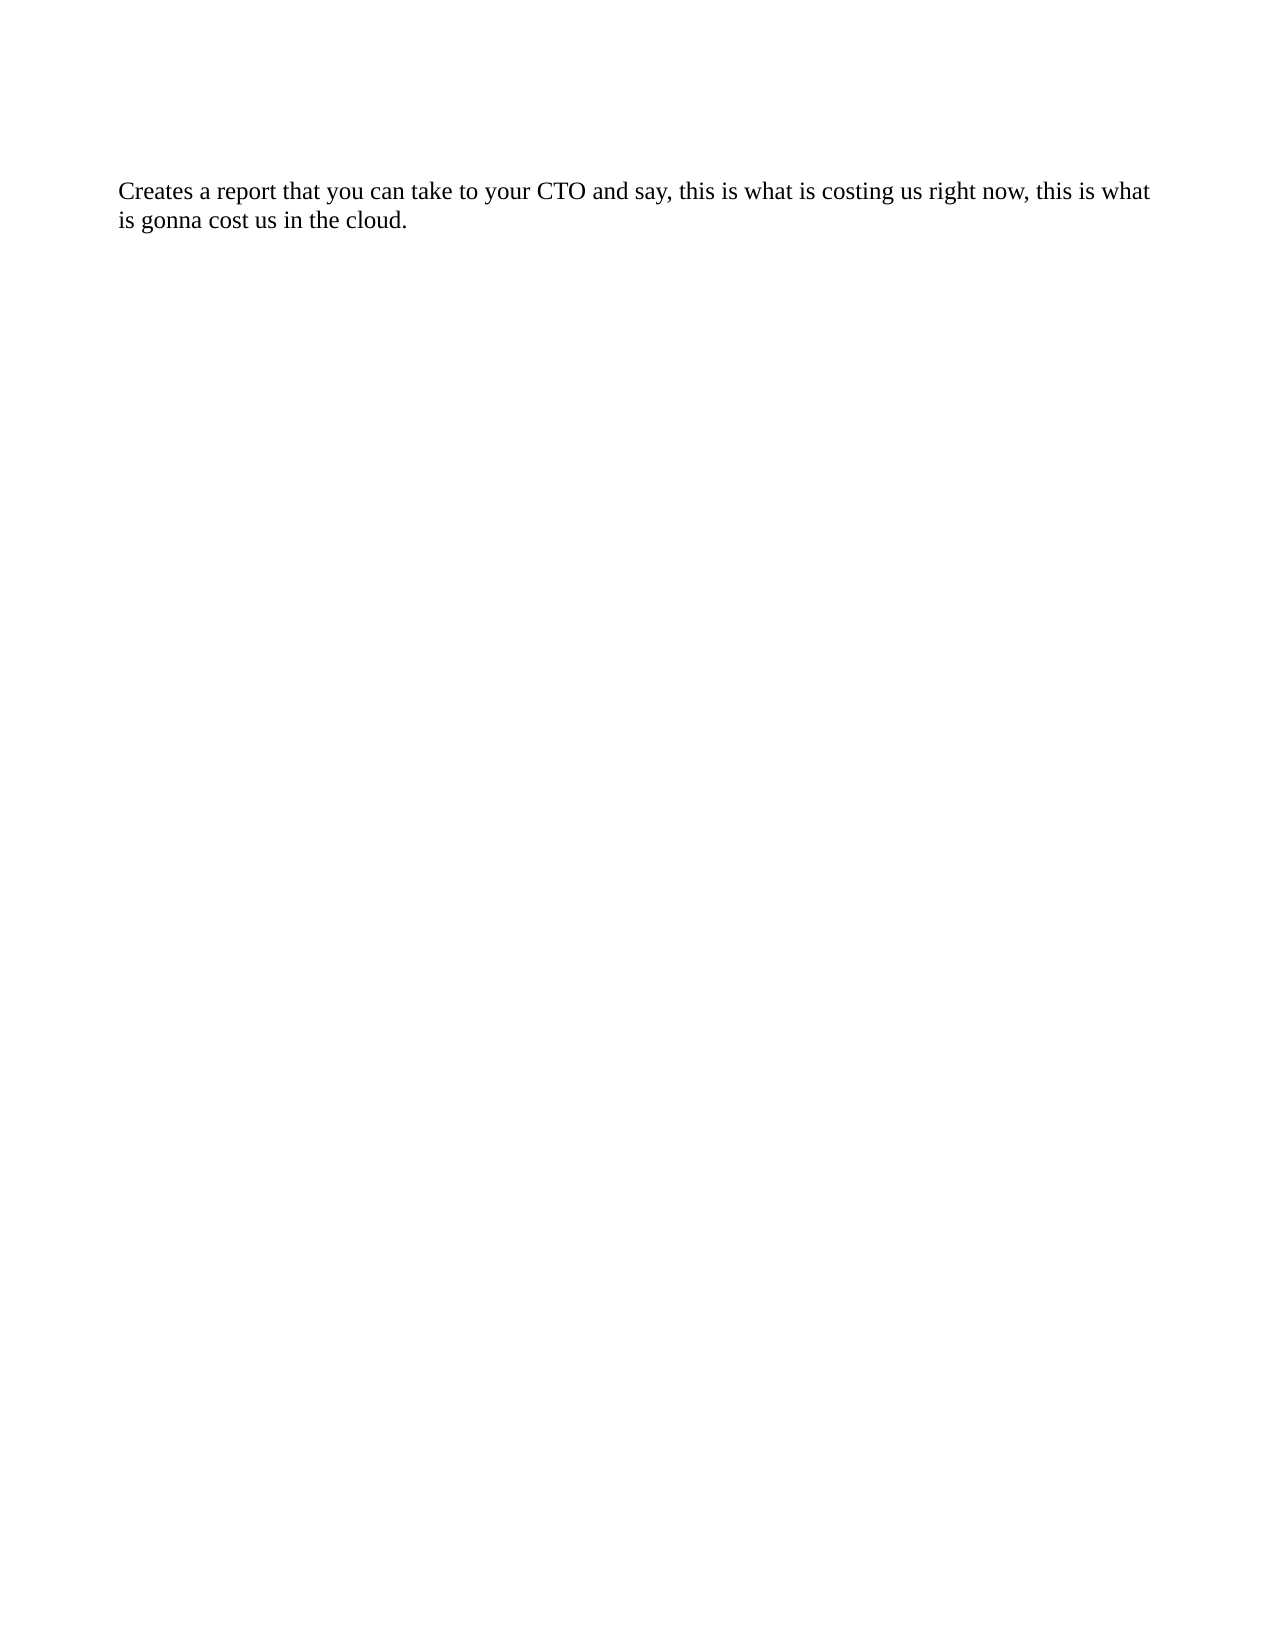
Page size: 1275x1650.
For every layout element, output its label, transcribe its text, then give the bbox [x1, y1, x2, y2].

text Creates a report that you can take to your CTO and say, this is what is costing us right now, this is what is gonna cost us in the cloud. [118, 176, 1157, 234]
